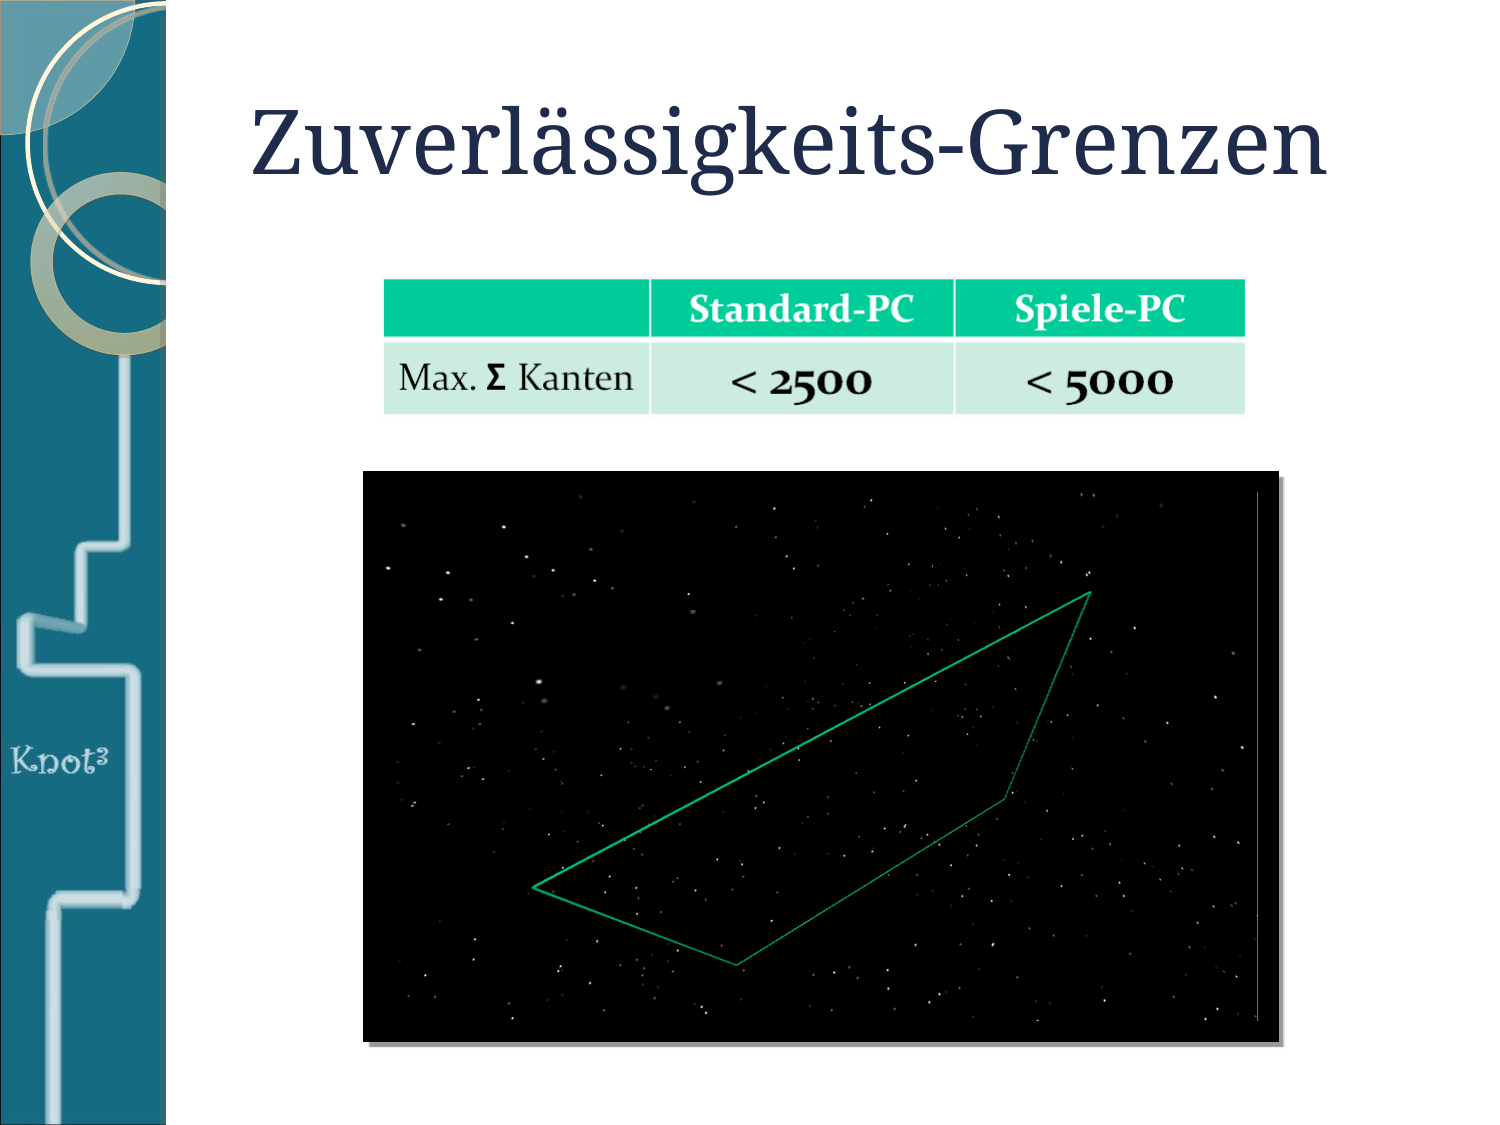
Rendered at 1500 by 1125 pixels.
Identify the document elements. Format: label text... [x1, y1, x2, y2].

picture [383, 491, 1258, 1022]
list [1279, 477, 1283, 906]
list [235, 237, 1466, 906]
picture [371, 266, 1258, 427]
title Zuverlässigkeits-Grenzen [235, 23, 1466, 237]
